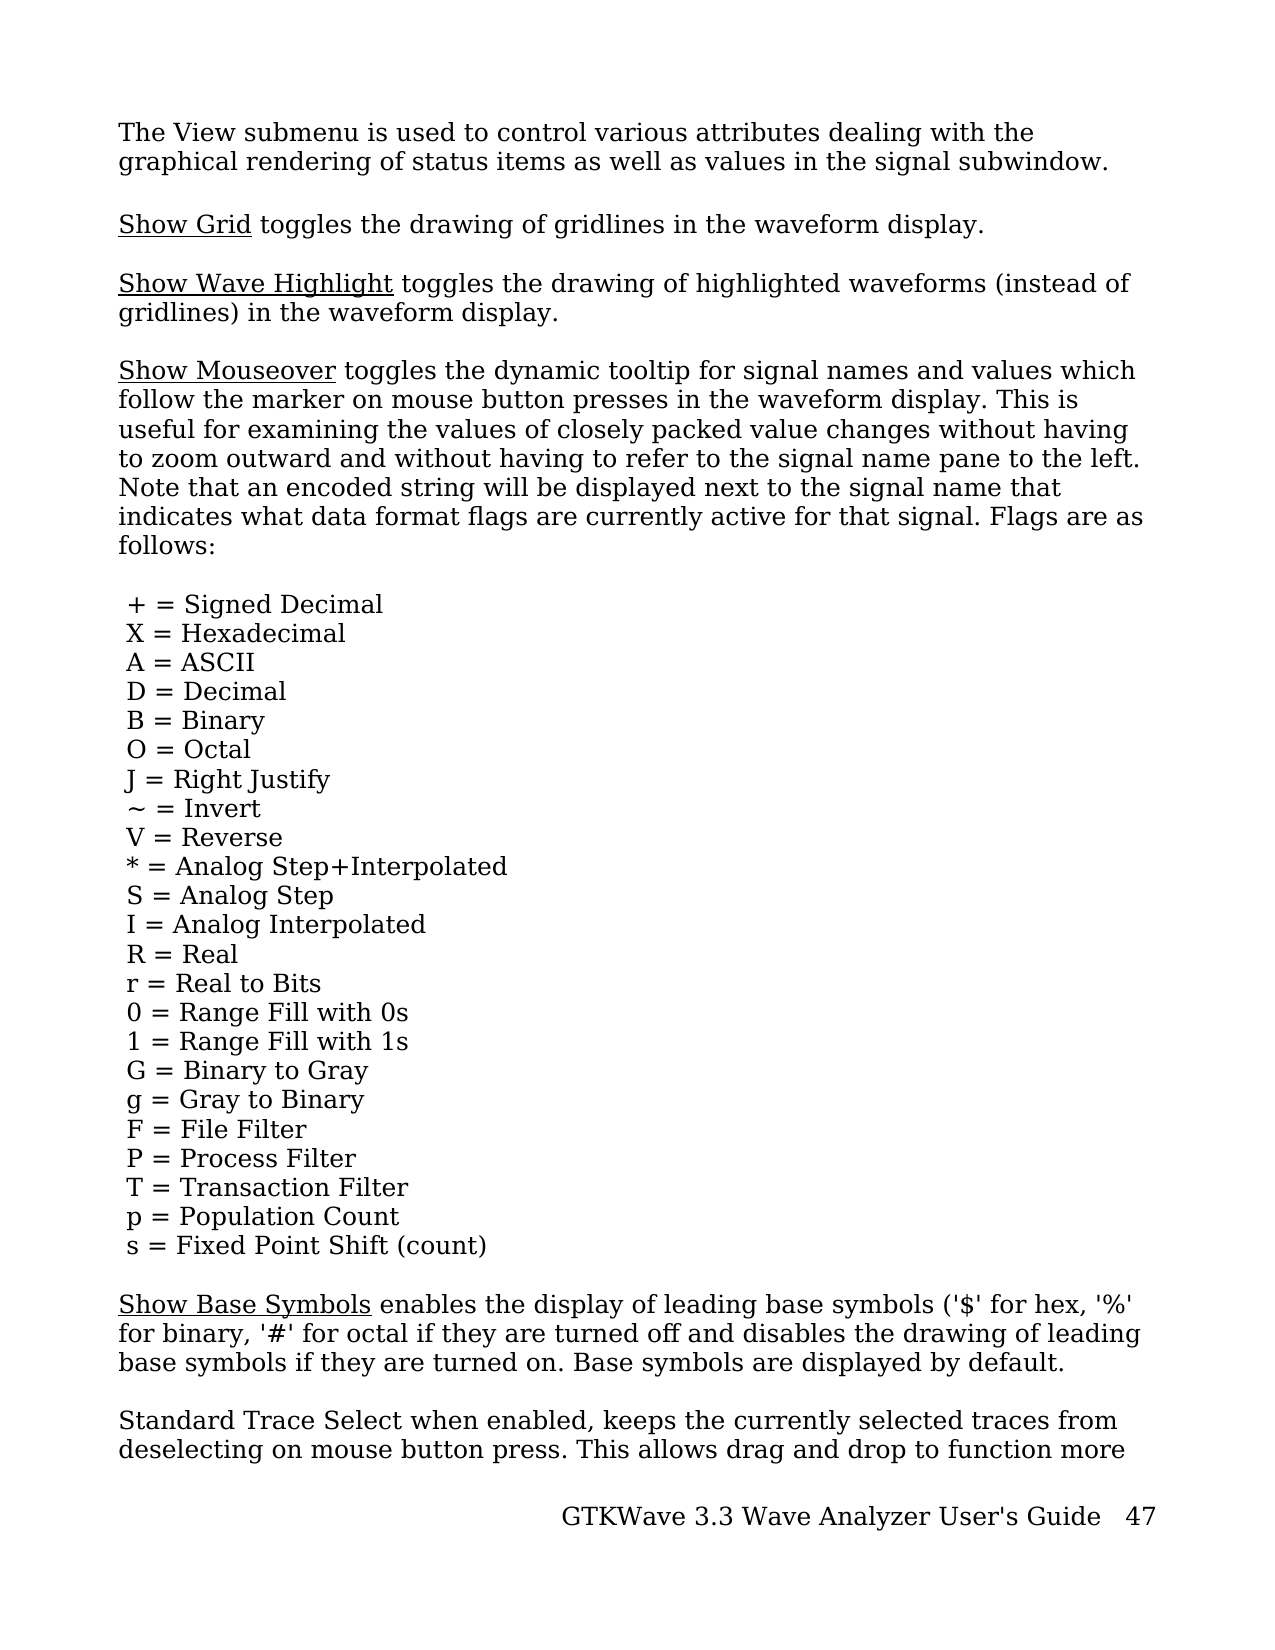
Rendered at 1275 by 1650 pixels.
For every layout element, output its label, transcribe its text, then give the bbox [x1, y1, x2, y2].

text I = Analog Interpolated [118, 911, 1157, 940]
text Standard Trace Select when enabled, keeps the currently selected traces from deselecting on mouse button press. This allows drag and drop to function more [118, 1407, 1157, 1465]
text G = Binary to Gray [118, 1057, 1157, 1086]
text P = Process Filter [118, 1144, 1157, 1173]
text V = Reverse [118, 823, 1157, 852]
text s = Fixed Point Shift (count) [118, 1232, 1157, 1261]
text p = Population Count [118, 1202, 1157, 1232]
text 0 = Range Fill with 0s [118, 998, 1157, 1027]
text D = Decimal [118, 677, 1157, 707]
text T = Transaction Filter [118, 1173, 1157, 1202]
text R = Real [118, 940, 1157, 969]
text Show Grid toggles the drawing of gridlines in the waveform display. [118, 211, 1157, 240]
text + = Signed Decimal [118, 590, 1157, 619]
text r = Real to Bits [118, 969, 1157, 998]
text The View submenu is used to control various attributes dealing with the graphical rendering of status items as well as values in the signal subwindow. [118, 118, 1157, 176]
text Show Wave Highlight toggles the drawing of highlighted waveforms (instead of gridlines) in the waveform display. [118, 269, 1157, 327]
text g = Gray to Binary [118, 1086, 1157, 1115]
text B = Binary [118, 707, 1157, 736]
text ~ = Invert [118, 794, 1157, 823]
text A = ASCII [118, 648, 1157, 677]
text 1 = Range Fill with 1s [118, 1027, 1157, 1057]
text * = Analog Step+Interpolated [118, 852, 1157, 882]
text S = Analog Step [118, 882, 1157, 911]
text F = File Filter [118, 1115, 1157, 1144]
text J = Right Justify [118, 765, 1157, 794]
text Show Base Symbols enables the display of leading base symbols ('$' for hex, '%' for binary, '#' for octal if they are turned off and disables the drawing of leading base symbols if they are turned on. Base symbols are displayed by default. [118, 1290, 1157, 1377]
text O = Octal [118, 736, 1157, 765]
text X = Hexadecimal [118, 619, 1157, 648]
text Show Mouseover toggles the dynamic tooltip for signal names and values which follow the marker on mouse button presses in the waveform display. This is useful for examining the values of closely packed value changes without having to zoom outward and without having to refer to the signal name pane to the left. Note that an encoded string will be displayed next to the signal name that indicates what data format flags are currently active for that signal. Flags are as follows: [118, 357, 1157, 561]
